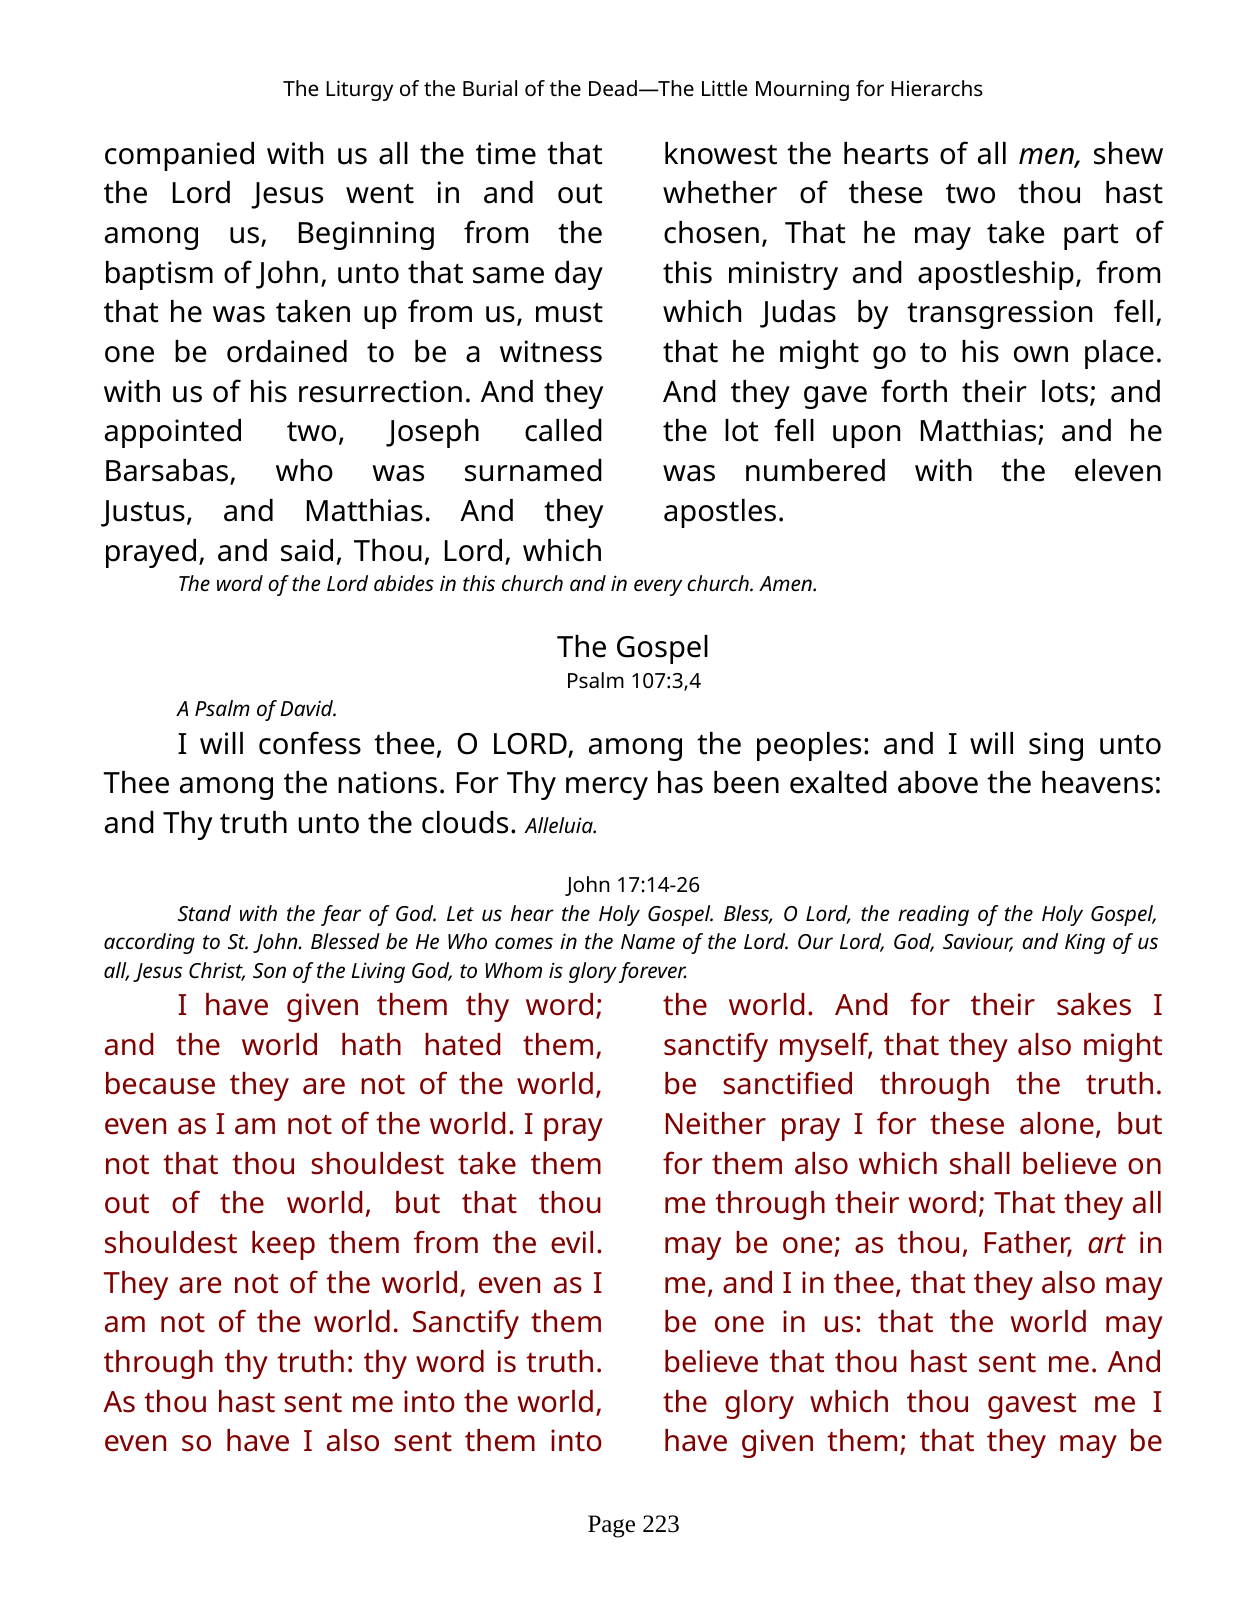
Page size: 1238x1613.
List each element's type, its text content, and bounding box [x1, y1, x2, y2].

text A Psalm of David. [103, 694, 1163, 723]
text Psalm 107:3,4 [103, 666, 1163, 694]
text The Liturgy of the Burial of the Dead—The Little Mourning for Hierarchs [102, 74, 1165, 102]
text the world. And for their sakes I sanctify myself, that they also might be sanctified through the truth. Neither pray I for these alone, but for them also which shall believe on me through their word; That they all may be one; as thou, Father, art in me, and I in thee, that they also may be one in us: that the world may believe that thou hast sent me. And the glory which thou gavest me I have given them; that they may be [663, 984, 1163, 1460]
text knowest the hearts of all men, shew whether of these two thou hast chosen, That he may take part of this ministry and apostleship, from which Judas by transgression fell, that he might go to his own place. And they gave forth their lots; and the lot fell upon Matthias; and he was numbered with the eleven apostles. [663, 133, 1163, 530]
text John 17:14-26 [103, 870, 1163, 899]
text companied with us all the time that the Lord Jesus went in and out among us, Beginning from the baptism of John, unto that same day that he was taken up from us, must one be ordained to be a witness with us of his resurrection. And they appointed two, Joseph called Barsabas, who was surnamed Justus, and Matthias. And they prayed, and said, Thou, Lord, which [103, 133, 604, 569]
text I have given them thy word; and the world hath hated them, because they are not of the world, even as I am not of the world. I pray not that thou shouldest take them out of the world, but that thou shouldest keep them from the evil. They are not of the world, even as I am not of the world. Sanctify them through thy truth: thy word is truth. As thou hast sent me into the world, even so have I also sent them into [103, 984, 604, 1460]
text The Gospel [103, 626, 1163, 666]
text I will confess thee, O LORD, among the peoples: and I will sing unto Thee among the nations. For Thy mercy has been exalted above the heavens: and Thy truth unto the clouds. Alleluia. [103, 723, 1163, 842]
text Stand with the fear of God. Let us hear the Holy Gospel. Bless, O Lord, the reading of the Holy Gospel, according to St. John. Blessed be He Who comes in the Name of the Lord. Our Lord, God, Saviour, and King of us all, Jesus Christ, Son of the Living God, to Whom is glory forever. [103, 899, 1163, 984]
text The word of the Lord abides in this church and in every church. Amen. [103, 569, 1163, 598]
